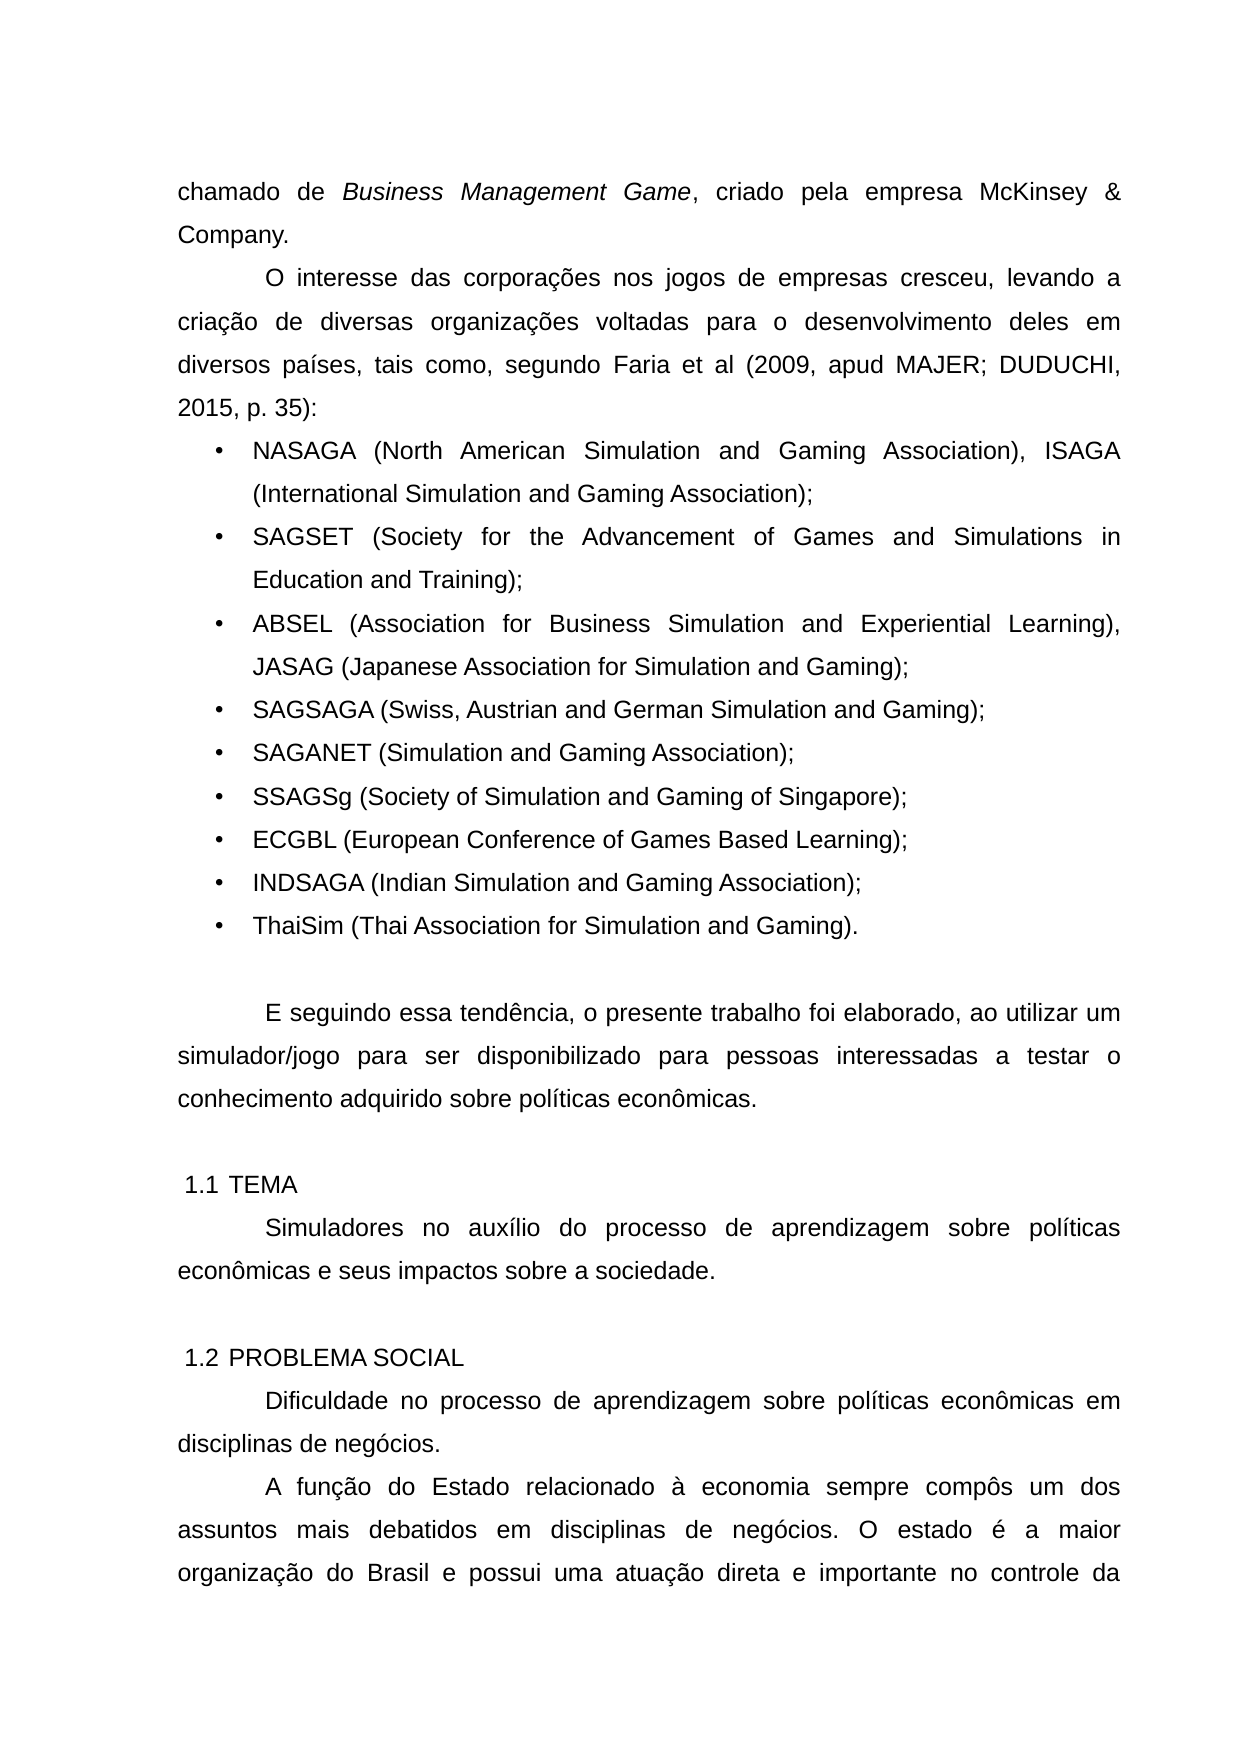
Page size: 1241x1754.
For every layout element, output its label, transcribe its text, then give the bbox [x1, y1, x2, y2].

text Simuladores no auxílio do processo de aprendizagem sobre políticas econômicas e seus impactos sobre a sociedade. [177, 1213, 1122, 1285]
list NASAGA (North American Simulation and Gaming Association), ISAGA (International Simulation and Gaming Association); [215, 436, 1122, 508]
list ECGBL (European Conference of Games Based Learning); [215, 825, 1122, 853]
text A função do Estado relacionado à economia sempre compôs um dos assuntos mais debatidos em disciplinas de negócios. O estado é a maior organização do Brasil e possui uma atuação direta e importante no controle da [177, 1472, 1122, 1587]
text chamado de Business Management Game, criado pela empresa McKinsey & Company. [177, 177, 1122, 249]
list ThaiSim (Thai Association for Simulation and Gaming). [215, 911, 1122, 940]
text E seguindo essa tendência, o presente trabalho foi elaborado, ao utilizar um simulador/jogo para ser disponibilizado para pessoas interessadas a testar o conhecimento adquirido sobre políticas econômicas. [177, 997, 1122, 1112]
list SAGANET (Simulation and Gaming Association); [215, 738, 1122, 767]
subtitle Problema social [177, 1342, 1122, 1371]
subtitle Tema [177, 1170, 1122, 1199]
text O interesse das corporações nos jogos de empresas cresceu, levando a criação de diversas organizações voltadas para o desenvolvimento deles em diversos países, tais como, segundo Faria et al (2009, apud MAJER; DUDUCHI, 2015, p. 35): [177, 263, 1122, 422]
list SAGSET (Society for the Advancement of Games and Simulations in Education and Training); [215, 522, 1122, 594]
list SSAGSg (Society of Simulation and Gaming of Singapore); [215, 781, 1122, 810]
text Dificuldade no processo de aprendizagem sobre políticas econômicas em disciplinas de negócios. [177, 1386, 1122, 1457]
list INDSAGA (Indian Simulation and Gaming Association); [215, 868, 1122, 897]
list SAGSAGA (Swiss, Austrian and German Simulation and Gaming); [215, 695, 1122, 724]
list ABSEL (Association for Business Simulation and Experiential Learning), JASAG (Japanese Association for Simulation and Gaming); [215, 609, 1122, 681]
